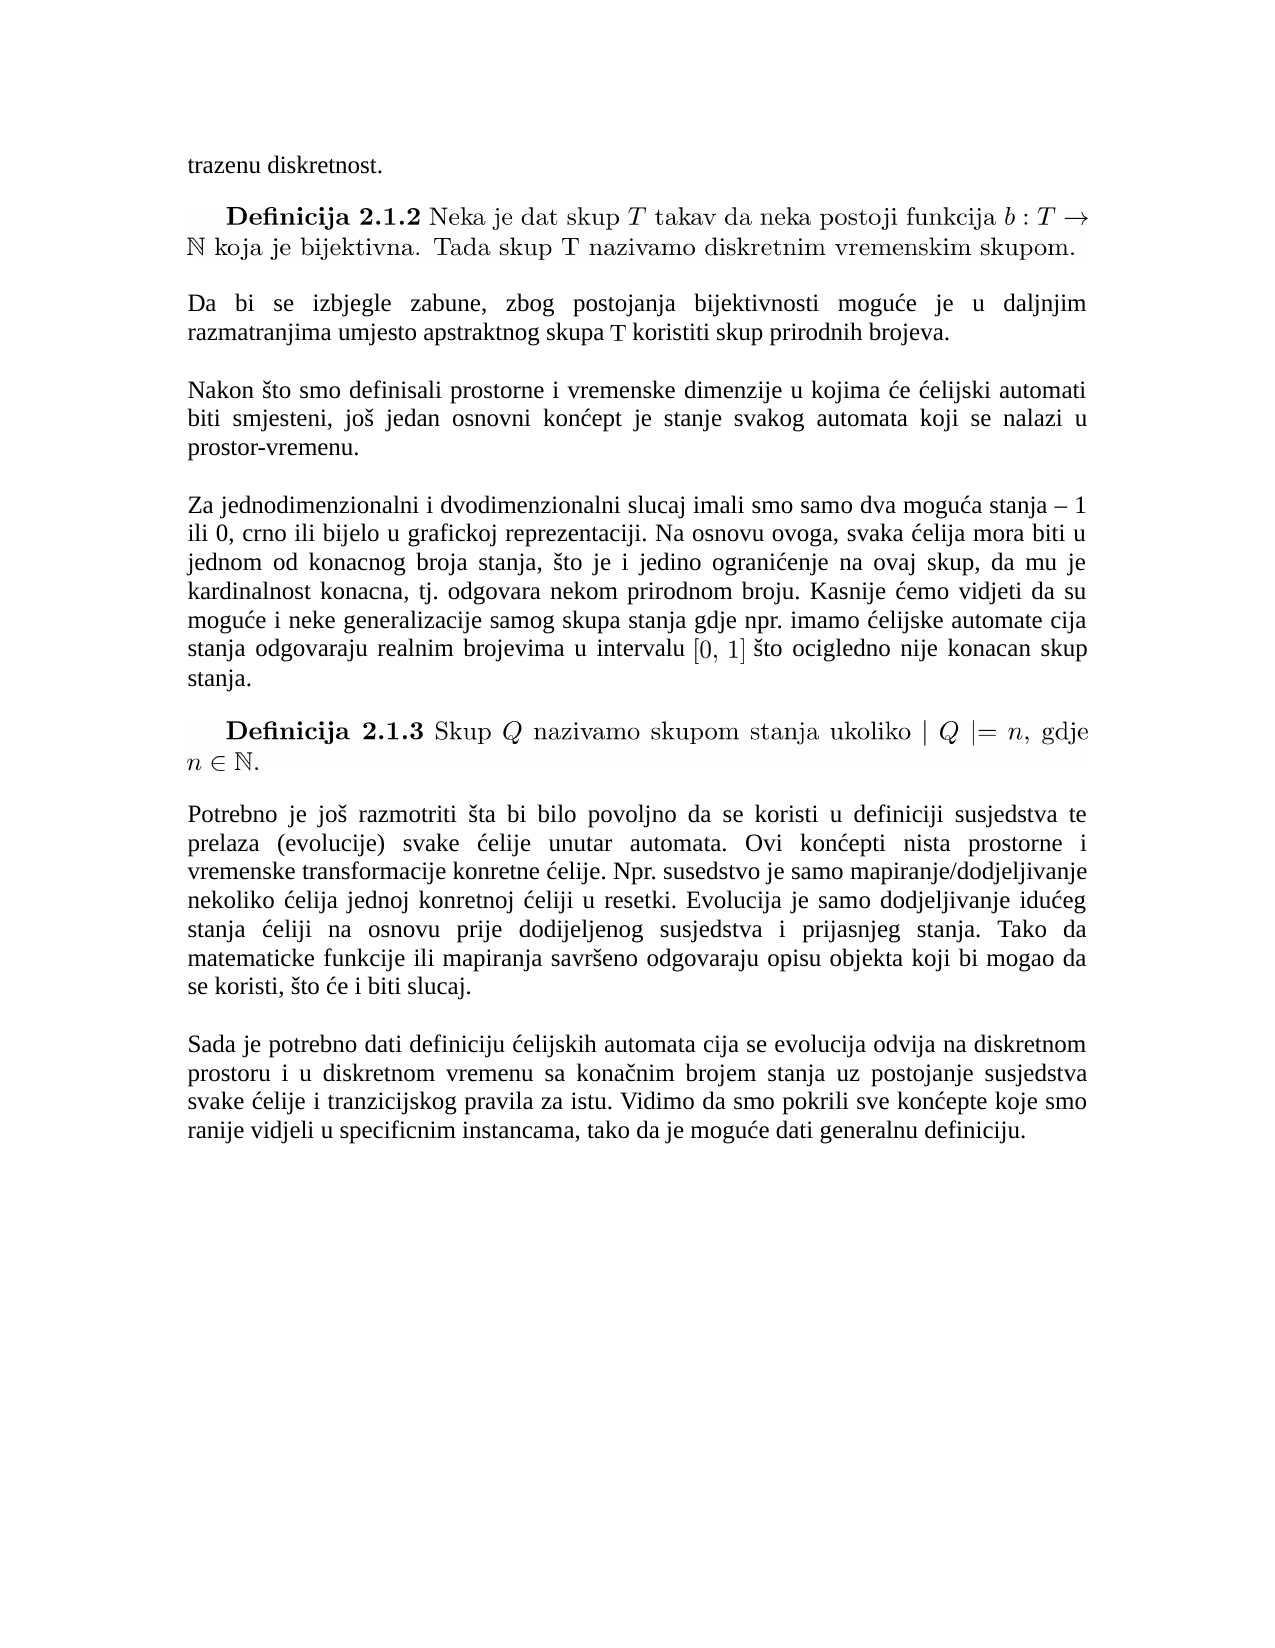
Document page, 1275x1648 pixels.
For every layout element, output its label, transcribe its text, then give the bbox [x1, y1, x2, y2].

picture [187, 720, 1088, 771]
picture [610, 325, 626, 341]
text Da bi se izbjegle zabune, zbog postojanja bijektivnosti moguće je u daljnjim razmatranjima umjesto apstraktnog skupa koristiti skup prirodnih brojeva. [187, 288, 1088, 346]
picture [695, 638, 744, 664]
text Potrebno je još razmotriti šta bi bilo povoljno da se koristi u definiciji susjedstva te prelaza (evolucije) svake ćelije unutar automata. Ovi konćepti nista prostorne i vremenske transformacije konretne ćelije. Npr. susedstvo je samo mapiranje/dodjeljivanje nekoliko ćelija jednoj konretnoj ćeliji u resetki. Evolucija je samo dodjeljivanje idućeg stanja ćeliji na osnovu prije dodijeljenog susjedstva i prijasnjeg stanja. Tako da matematicke funkcije ili mapiranja savršeno odgovaraju opisu objekta koji bi mogao da se koristi, što će i biti slucaj. [187, 799, 1088, 1000]
text trazenu diskretnost. [187, 150, 1088, 179]
text Sada je potrebno dati definiciju ćelijskih automata cija se evolucija odvija na diskretnom prostoru i u diskretnom vremenu sa konačnim brojem stanja uz postojanje susjedstva svake ćelije i tranzicijskog pravila za istu. Vidimo da smo pokrili sve konćepte koje smo ranije vidjeli u specificnim instancama, tako da je moguće dati generalnu definiciju. [187, 1029, 1088, 1144]
text Nakon što smo definisali prostorne i vremenske dimenzije u kojima će ćelijski automati biti smjesteni, još jedan osnovni konćept je stanje svakog automata koji se nalazi u prostor-vremenu. [187, 375, 1088, 461]
picture [187, 207, 1088, 260]
text Za jednodimenzionalni i dvodimenzionalni slucaj imali smo samo dva moguća stanja – 1 ili 0, crno ili bijelo u grafickoj reprezentaciji. Na osnovu ovoga, svaka ćelija mora biti u jednom od konacnog broja stanja, što je i jedino ogranićenje na ovaj skup, da mu je kardinalnost konacna, tj. odgovara nekom prirodnom broju. Kasnije ćemo vidjeti da su moguće i neke generalizacije samog skupa stanja gdje npr. imamo ćelijske automate cija stanja odgovaraju realnim brojevima u intervalu što ocigledno nije konacan skup stanja. [187, 490, 1088, 692]
